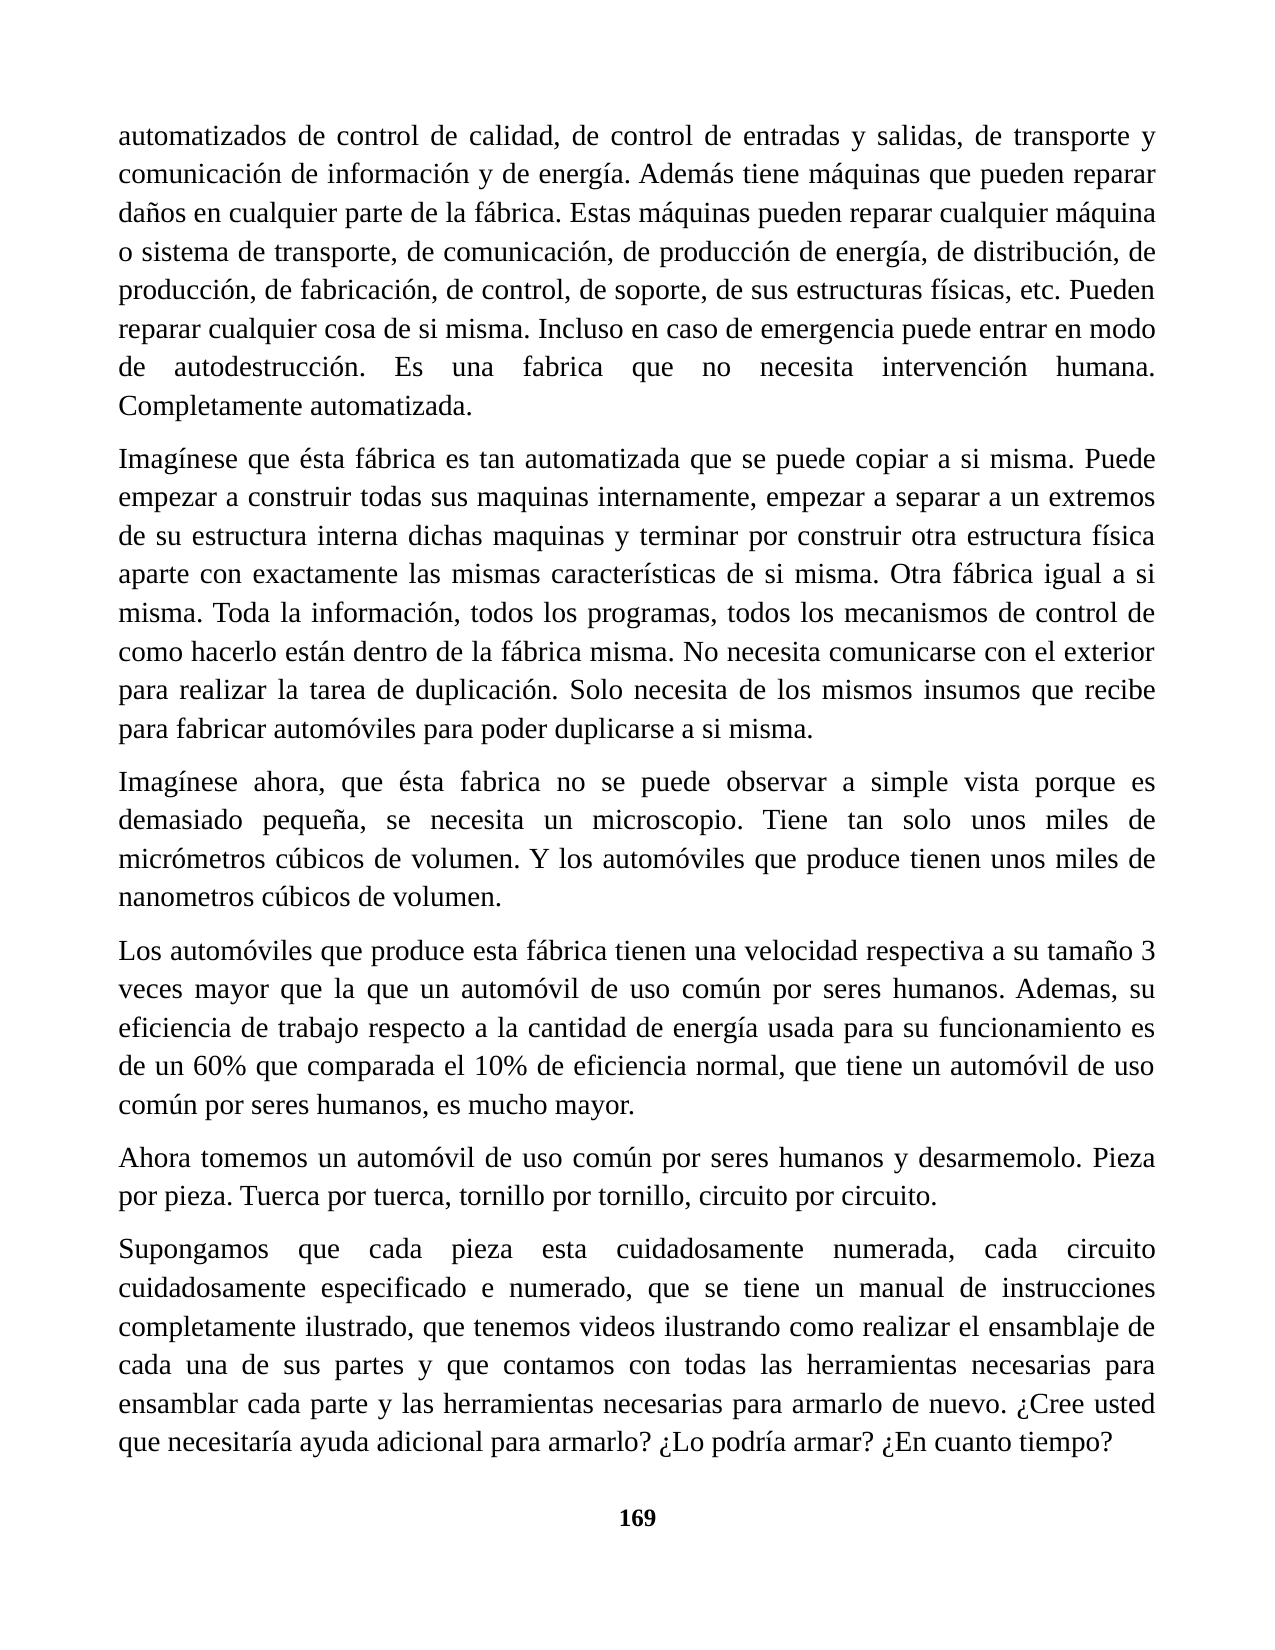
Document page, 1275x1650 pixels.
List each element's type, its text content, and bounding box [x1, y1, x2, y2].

text Imagínese que ésta fábrica es tan automatizada que se puede copiar a si misma. Puede empezar a construir todas sus maquinas internamente, empezar a separar a un extremos de su estructura interna dichas maquinas y terminar por construir otra estructura física aparte con exactamente las mismas características de si misma. Otra fábrica igual a si misma. Toda la información, todos los programas, todos los mecanismos de control de como hacerlo están dentro de la fábrica misma. No necesita comunicarse con el exterior para realizar la tarea de duplicación. Solo necesita de los mismos insumos que recibe para fabricar automóviles para poder duplicarse a si misma. [118, 441, 1157, 744]
text Ahora tomemos un automóvil de uso común por seres humanos y desarmemolo. Pieza por pieza. Tuerca por tuerca, tornillo por tornillo, circuito por circuito. [118, 1140, 1157, 1212]
text automatizados de control de calidad, de control de entradas y salidas, de transporte y comunicación de información y de energía. Además tiene máquinas que pueden reparar daños en cualquier parte de la fábrica. Estas máquinas pueden reparar cualquier máquina o sistema de transporte, de comunicación, de producción de energía, de distribución, de producción, de fabricación, de control, de soporte, de sus estructuras físicas, etc. Pueden reparar cualquier cosa de si misma. Incluso en caso de emergencia puede entrar en modo de autodestrucción. Es una fabrica que no necesita intervención humana. Completamente automatizada. [118, 118, 1157, 421]
text Imagínese ahora, que ésta fabrica no se puede observar a simple vista porque es demasiado pequeña, se necesita un microscopio. Tiene tan solo unos miles de micrómetros cúbicos de volumen. Y los automóviles que produce tienen unos miles de nanometros cúbicos de volumen. [118, 764, 1157, 913]
text Supongamos que cada pieza esta cuidadosamente numerada, cada circuito cuidadosamente especificado e numerado, que se tiene un manual de instrucciones completamente ilustrado, que tenemos videos ilustrando como realizar el ensamblaje de cada una de sus partes y que contamos con todas las herramientas necesarias para ensamblar cada parte y las herramientas necesarias para armarlo de nuevo. ¿Cree usted que necesitaría ayuda adicional para armarlo? ¿Lo podría armar? ¿En cuanto tiempo? [118, 1232, 1157, 1458]
text Los automóviles que produce esta fábrica tienen una velocidad respectiva a su tamaño 3 veces mayor que la que un automóvil de uso común por seres humanos. Ademas, su eficiencia de trabajo respecto a la cantidad de energía usada para su funcionamiento es de un 60% que comparada el 10% de eficiencia normal, que tiene un automóvil de uso común por seres humanos, es mucho mayor. [118, 933, 1157, 1120]
